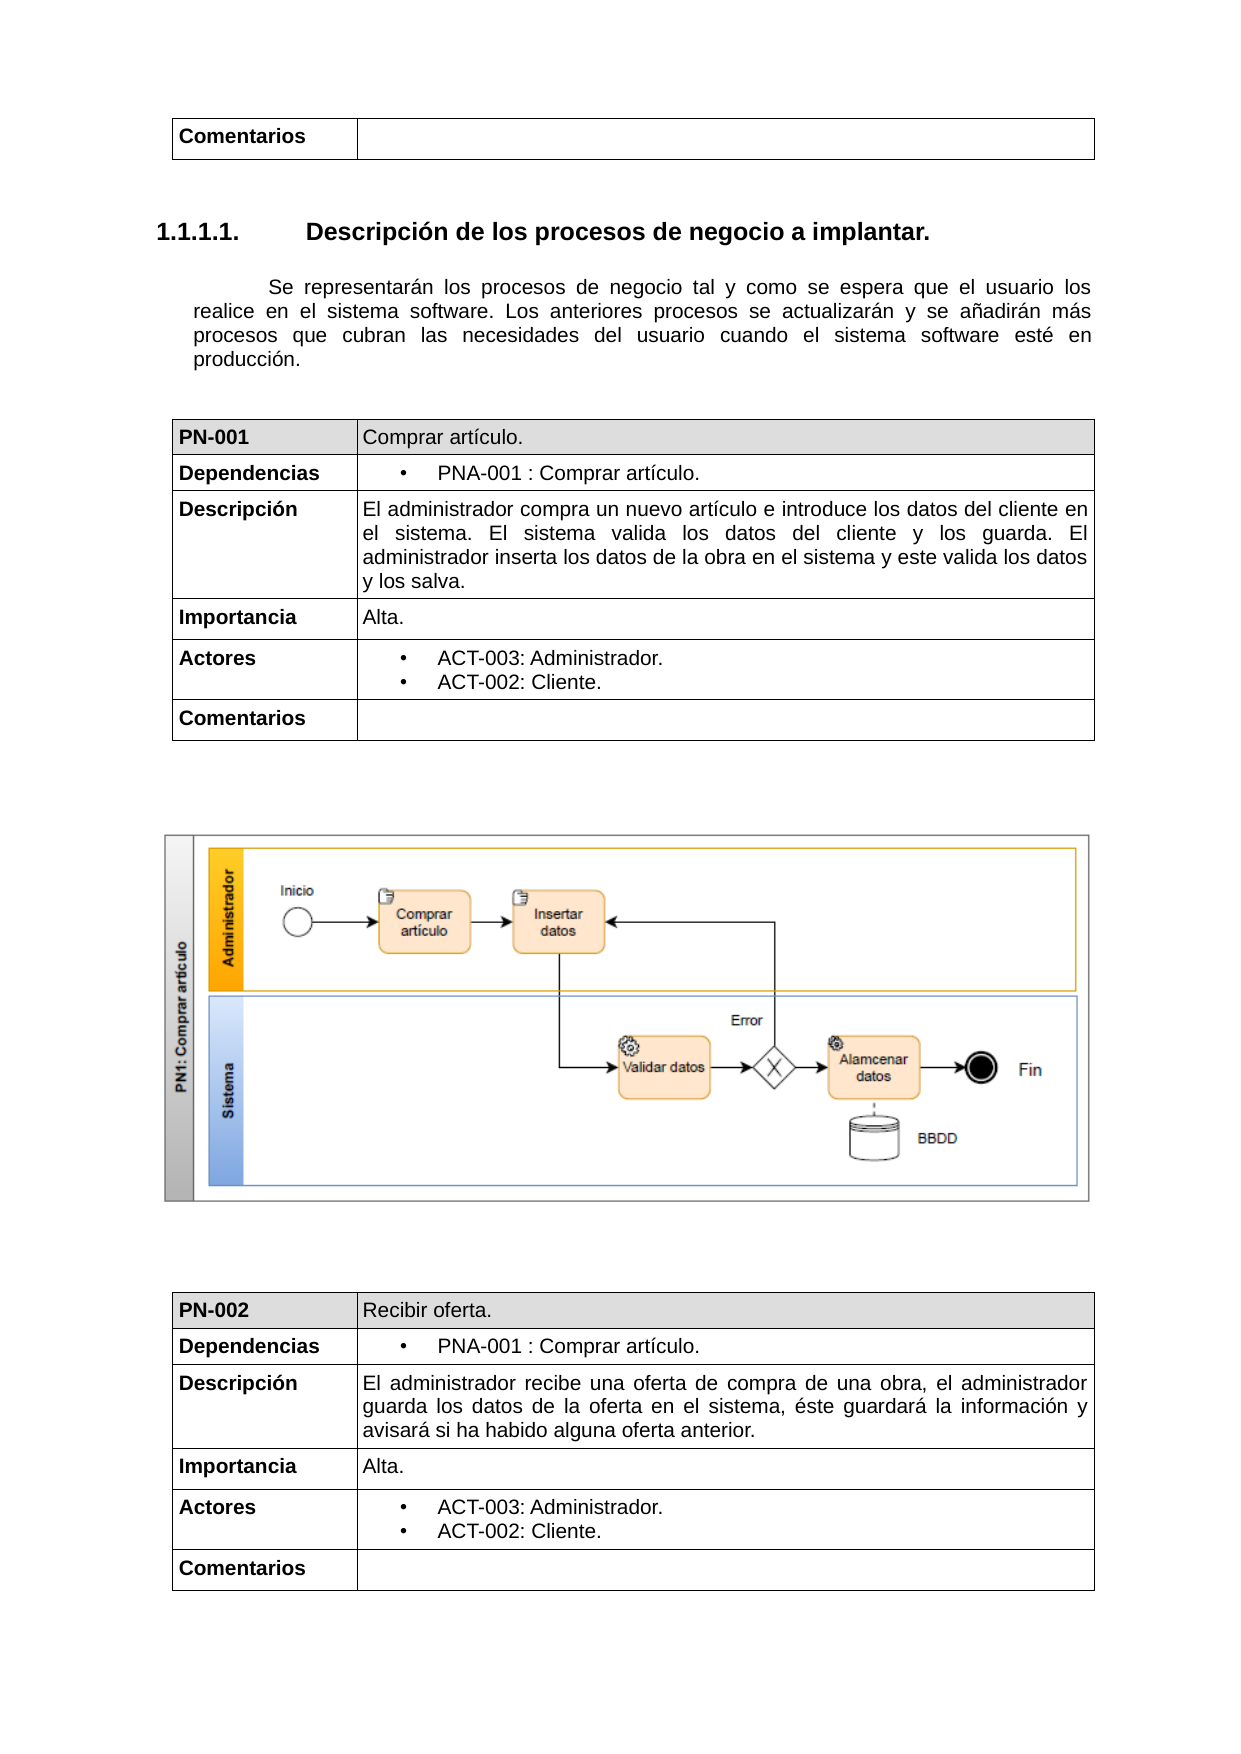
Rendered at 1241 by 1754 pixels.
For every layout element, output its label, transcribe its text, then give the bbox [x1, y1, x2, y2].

table_cell El administrador compra un nuevo artículo e introduce los datos del cliente en el sistema. El sistema valida los datos del cliente y los guarda. El administrador inserta los datos de la obra en el sistema y este valida los datos y los salva. [358, 491, 1094, 598]
table_header Recibir oferta. [358, 1293, 1094, 1328]
table_cell [358, 700, 1094, 740]
table_cell Comentarios [173, 1550, 357, 1590]
table_cell Actores [173, 640, 357, 699]
table_cell Alta. [358, 1449, 1094, 1489]
table_cell Actores [173, 1490, 357, 1549]
table_cell Comentarios [173, 119, 357, 159]
table_cell Importancia [173, 1449, 357, 1489]
table_cell Descripción [173, 491, 357, 598]
table_cell Importancia [173, 599, 357, 639]
table_cell ACT-003: Administrador. ACT-002: Cliente. [358, 1490, 1094, 1549]
table_cell El administrador recibe una oferta de compra de una obra, el administrador guarda los datos de la oferta en el sistema, éste guardará la información y avisará si ha habido alguna oferta anterior. [358, 1365, 1094, 1448]
table_cell Dependencias [173, 1329, 357, 1364]
table_cell [358, 1550, 1094, 1590]
list Descripción de los procesos de negocio a implantar. [156, 217, 1093, 246]
table_header Comprar artículo. [358, 420, 1094, 454]
table_header PN-002 [173, 1293, 357, 1328]
table_cell [358, 119, 1094, 159]
table_cell Alta. [358, 599, 1094, 639]
table_cell Dependencias [173, 455, 357, 490]
table_header PN-001 [173, 420, 357, 454]
picture [158, 827, 1096, 1211]
table_cell PNA-001 : Comprar artículo. [358, 455, 1094, 490]
table_cell ACT-003: Administrador. ACT-002: Cliente. [358, 640, 1094, 699]
table_cell PNA-001 : Comprar artículo. [358, 1329, 1094, 1364]
text Se representarán los procesos de negocio tal y como se espera que el usuario los realice en el sistema software. Los anteriores procesos se actualizarán y se añadirán más procesos que cubran las necesidades del usuario cuando el sistema software esté en producción. [193, 275, 1093, 371]
table_cell Comentarios [173, 700, 357, 740]
table_cell Descripción [173, 1365, 357, 1448]
